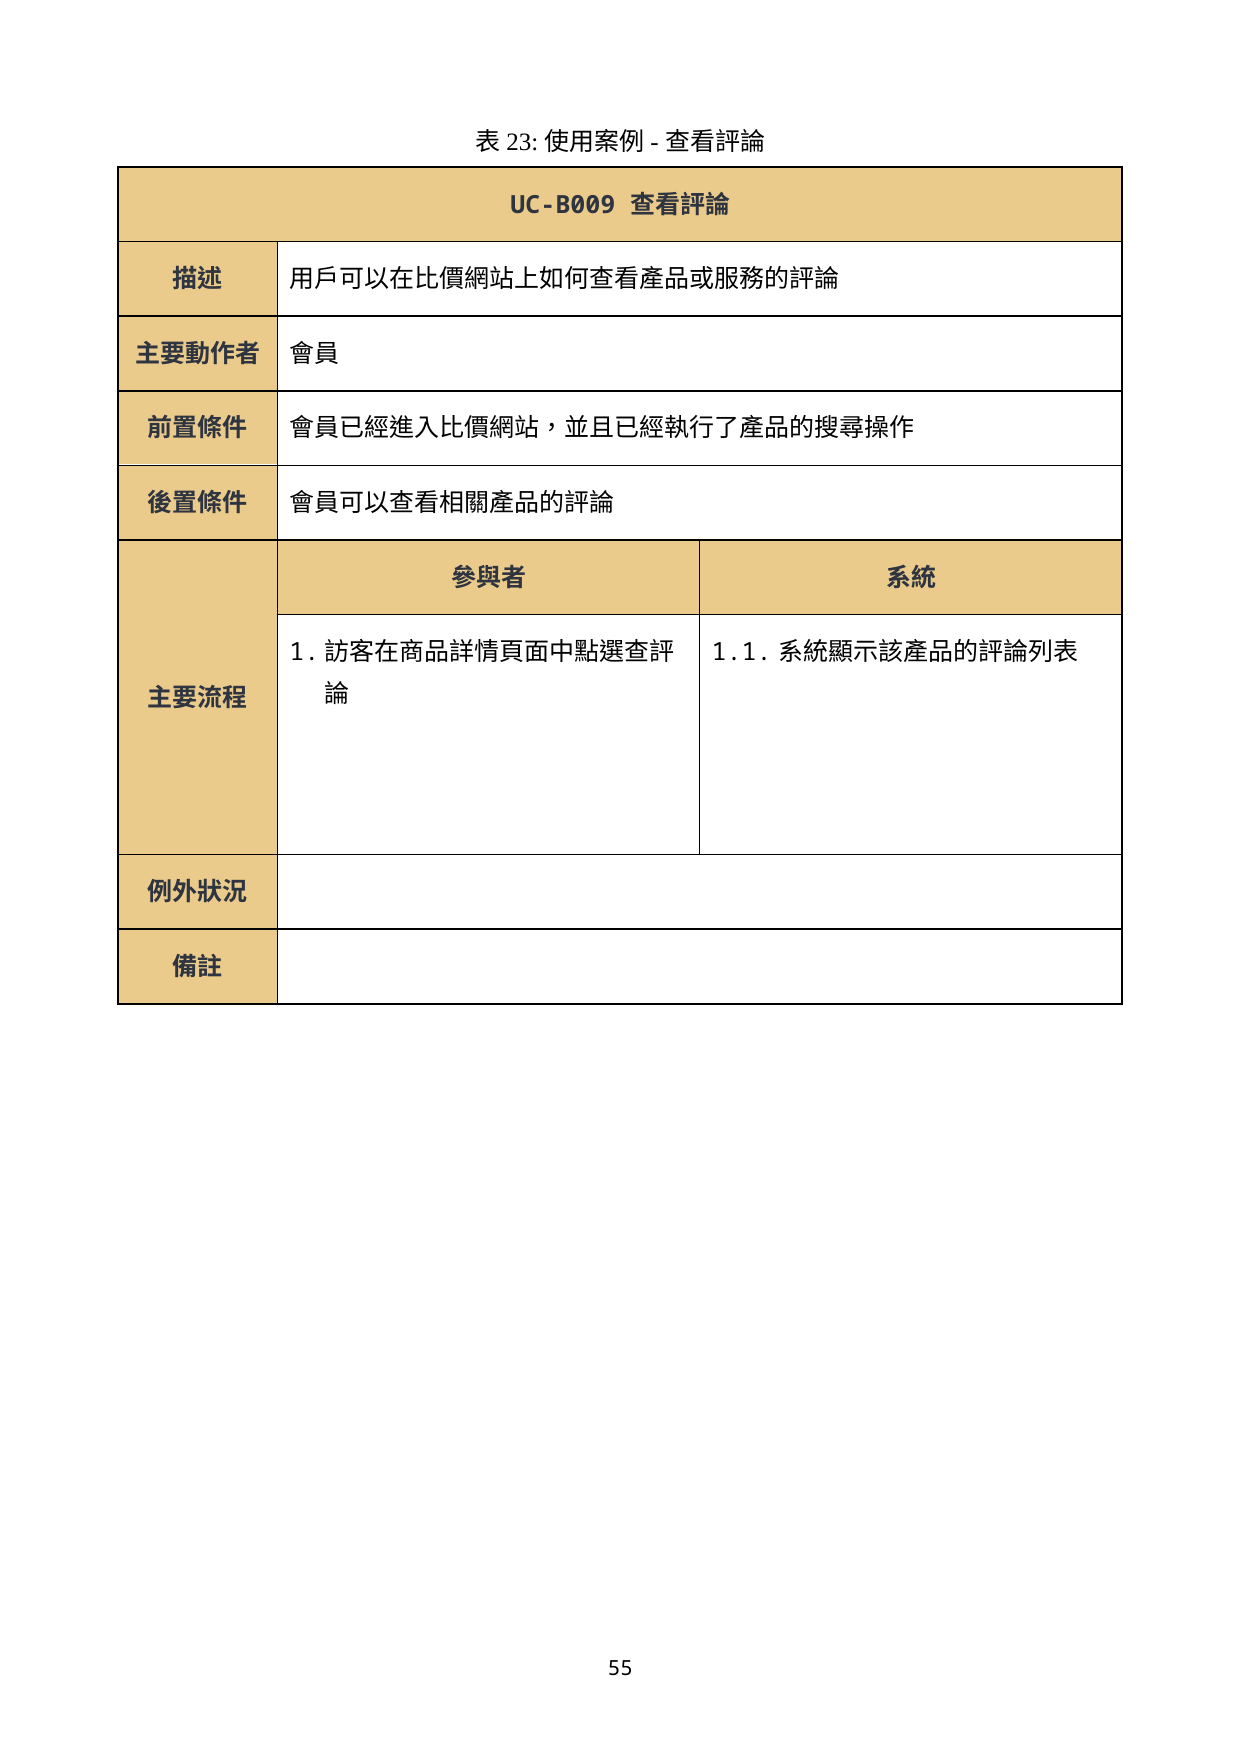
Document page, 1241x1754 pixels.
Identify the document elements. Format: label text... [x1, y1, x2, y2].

table_cell 後置條件 [119, 466, 277, 539]
table_cell 系統顯示該產品的評論列表 [700, 615, 1121, 854]
table_cell [278, 930, 1121, 1003]
table_cell 備註 [119, 930, 277, 1003]
text 表 23: 使用案例 - 查看評論 [118, 121, 1122, 158]
table_cell 主要動作者 [119, 317, 277, 390]
table_cell 系統 [700, 541, 1121, 614]
table_cell 用戶可以在比價網站上如何查看產品或服務的評論 [278, 242, 1121, 315]
table_cell 會員可以查看相關產品的評論 [278, 466, 1121, 539]
table_cell 主要流程 [119, 541, 277, 854]
table_cell 會員 [278, 317, 1121, 390]
table_header UC-B009 查看評論 [119, 168, 1121, 241]
table_cell 描述 [119, 242, 277, 315]
table_cell 參與者 [278, 541, 699, 614]
table_cell 訪客在商品詳情頁面中點選查評論 [278, 615, 699, 854]
table_cell 會員已經進入比價網站，並且已經執行了產品的搜尋操作 [278, 392, 1121, 464]
table_cell [278, 855, 1121, 928]
table_cell 例外狀況 [119, 855, 277, 928]
table_cell 前置條件 [119, 392, 277, 464]
